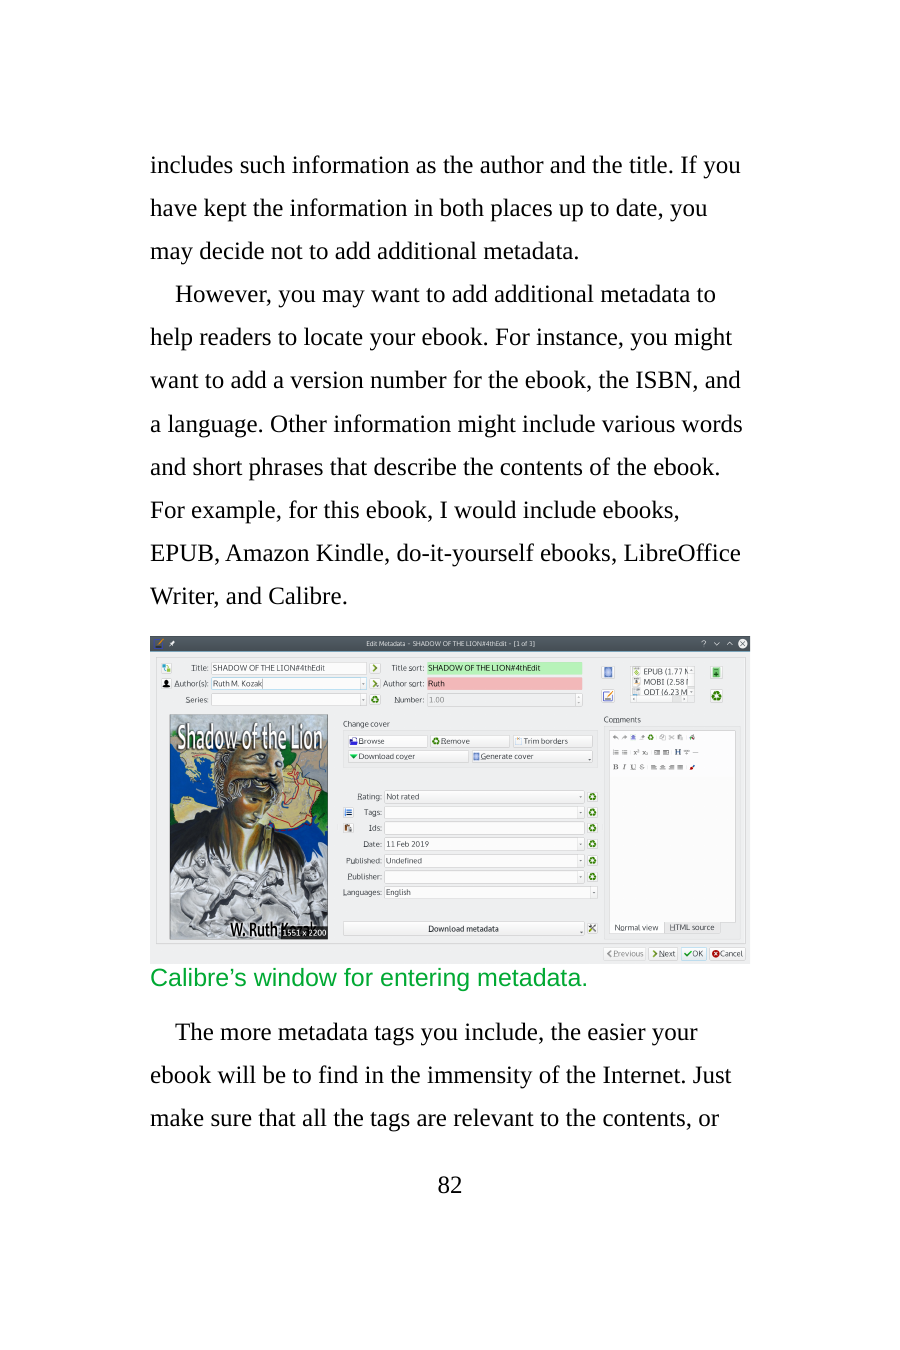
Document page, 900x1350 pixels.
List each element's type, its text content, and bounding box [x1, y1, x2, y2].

text The more metadata tags you include, the easier your ebook will be to find in the immensity of the Internet. Just make sure that all the tags are relevant to the contents, or [150, 1017, 750, 1132]
text includes such information as the author and the title. If you have kept the information in both places up to date, you may decide not to add additional metadata. [150, 150, 750, 265]
picture [150, 636, 750, 964]
text Calibre’s window for entering metadata. [150, 964, 750, 992]
text However, you may want to add additional metadata to help readers to locate your ebook. For instance, you might want to add a version number for the ebook, the ISBN, and a language. Other information might include various words and short phrases that describe the contents of the ebook. For example, for this ebook, I would include ebooks, EPUB, Amazon Kindle, do-it-yourself ebooks, LibreOffice Writer, and Calibre. [150, 279, 750, 610]
